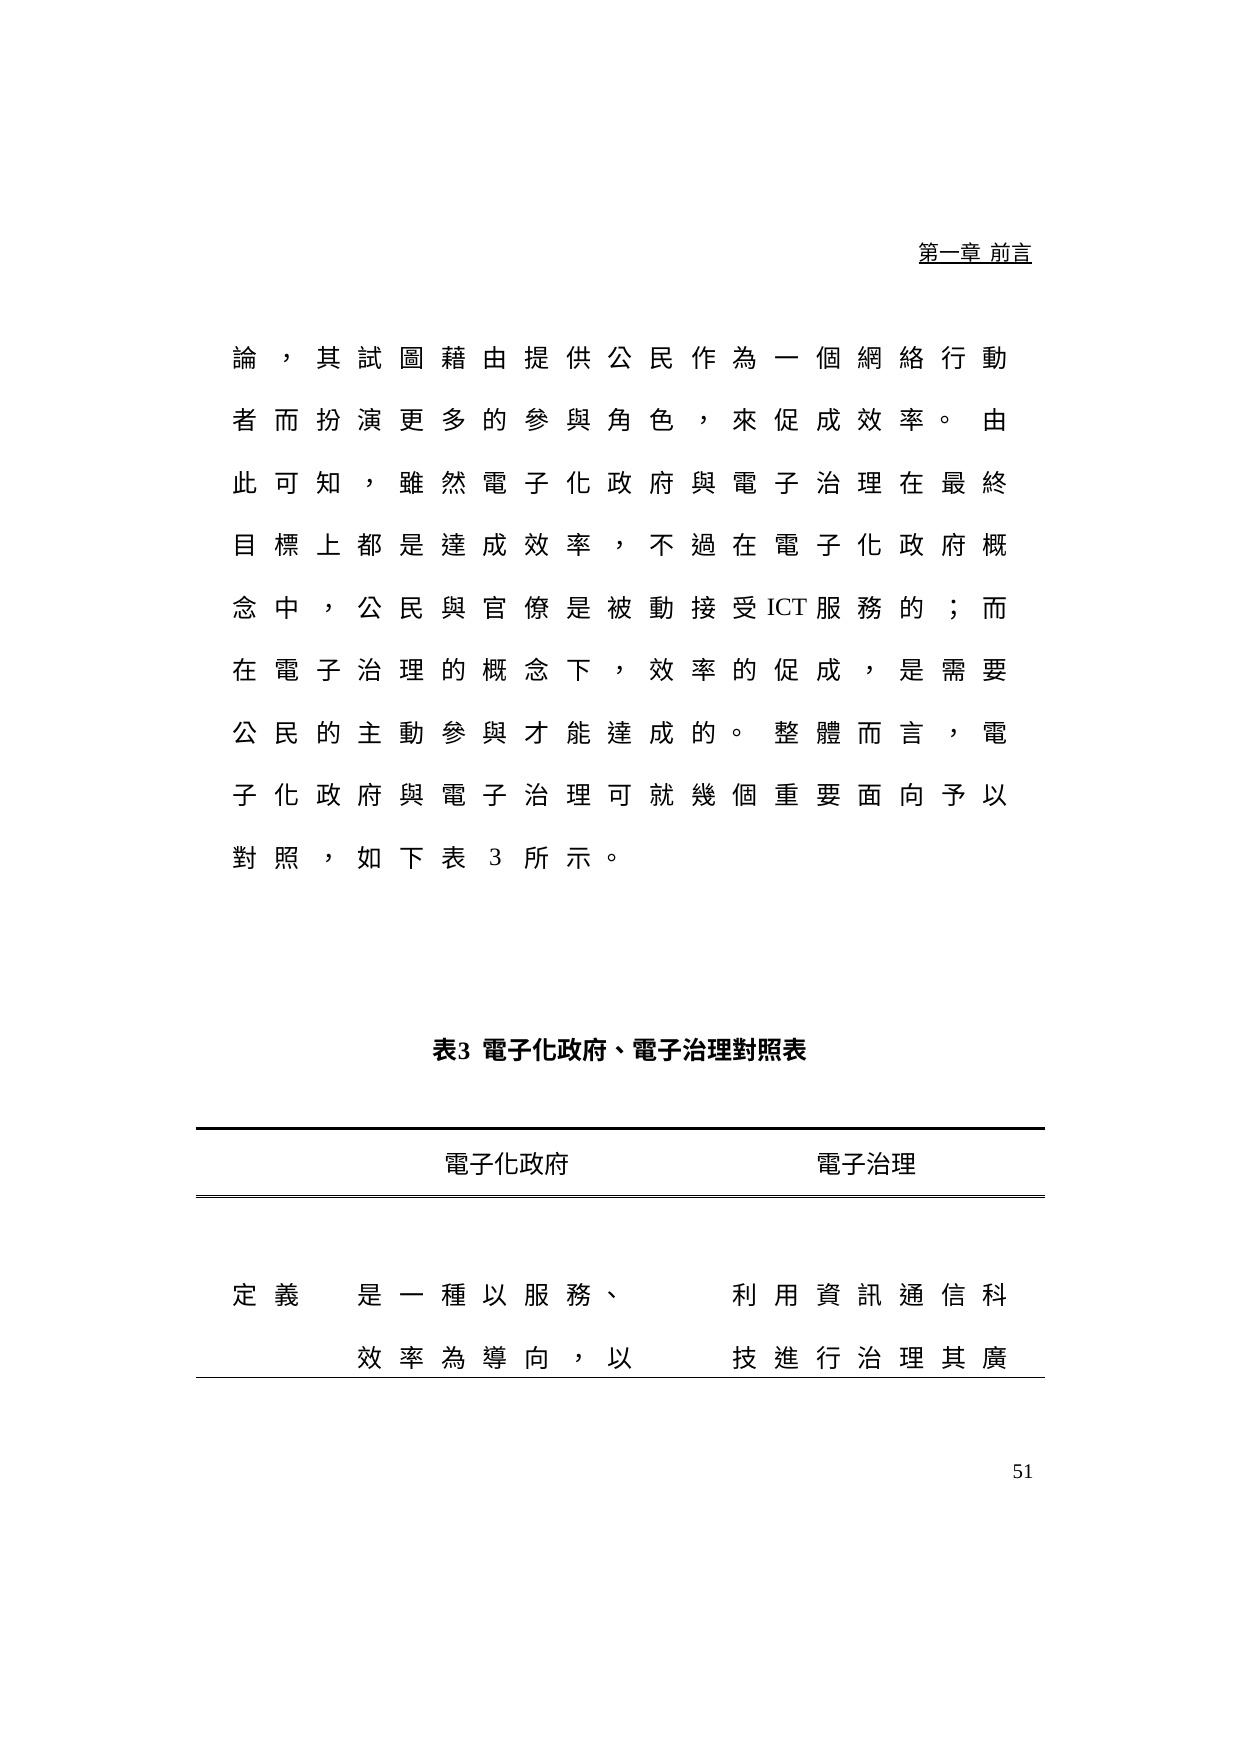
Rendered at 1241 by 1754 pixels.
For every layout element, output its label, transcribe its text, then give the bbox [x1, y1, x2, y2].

table_header 電子化政府 [326, 1130, 688, 1195]
table_cell 利用資訊通信科技進行治理其廣 [688, 1198, 1045, 1377]
text 論，其試圖藉由提供公民作為一個網絡行動者而扮演更多的參與角色，來促成效率。由此可知，雖然電子化政府與電子治理在最終目標上都是達成效率，不過在電子化政府概念中，公民與官僚是被動接受ICT服務的；而在電子治理的概念下，效率的促成，是需要公民的主動參與才能達成的。整體而言，電子化政府與電子治理可就幾個重要面向予以對照，如下表3所示。 [224, 314, 1016, 877]
table_cell 定義 [196, 1198, 326, 1377]
list 電子化政府、電子治理對照表 [224, 1031, 1016, 1067]
table_cell 是一種以服務、效率為導向，以 [326, 1198, 688, 1377]
table_header [196, 1130, 326, 1195]
table_header 電子治理 [688, 1130, 1045, 1195]
